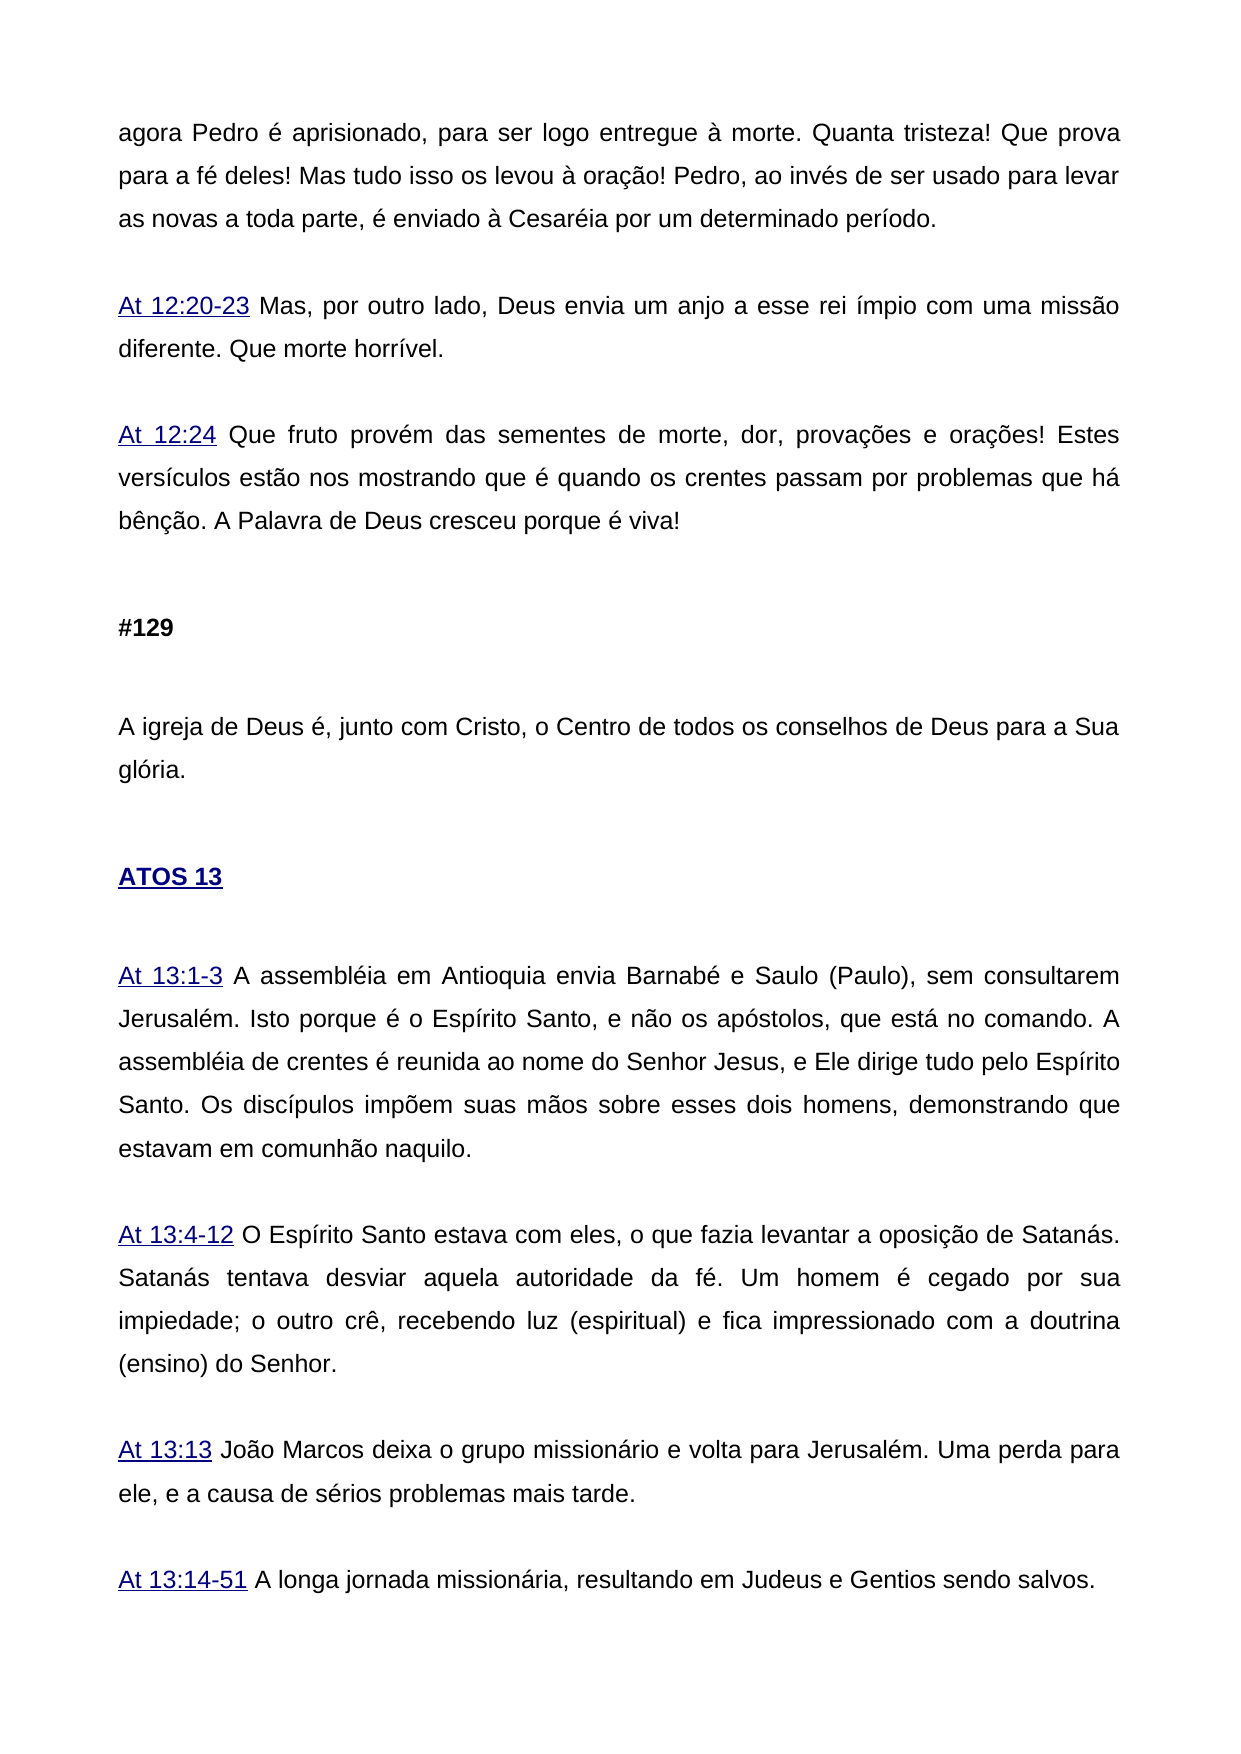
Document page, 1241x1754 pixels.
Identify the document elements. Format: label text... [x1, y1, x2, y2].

text At 12:24 Que fruto provém das sementes de morte, dor, provações e orações! Estes versículos estão nos mostrando que é quando os crentes passam por problemas que há bênção. A Palavra de Deus cresceu porque é viva! [118, 420, 1122, 535]
text At 12:20-23 Mas, por outro lado, Deus envia um anjo a esse rei ímpio com uma missão diferente. Que morte horrível. [118, 291, 1122, 362]
subtitle #129 [118, 613, 1122, 642]
text At 13:1-3 A assembléia em Antioquia envia Barnabé e Saulo (Paulo), sem consultarem Jerusalém. Isto porque é o Espírito Santo, e não os apóstolos, que está no comando. A assembléia de crentes é reunida ao nome do Senhor Jesus, e Ele dirige tudo pelo Espírito Santo. Os discípulos impõem suas mãos sobre esses dois homens, demonstrando que estavam em comunhão naquilo. [118, 961, 1122, 1162]
subtitle ATOS 13 [118, 862, 1122, 891]
text At 13:14-51 A longa jornada missionária, resultando em Judeus e Gentios sendo salvos. [118, 1565, 1122, 1593]
text agora Pedro é aprisionado, para ser logo entregue à morte. Quanta tristeza! Que prova para a fé deles! Mas tudo isso os levou à oração! Pedro, ao invés de ser usado para levar as novas a toda parte, é enviado à Cesaréia por um determinado período. [118, 118, 1122, 233]
text A igreja de Deus é, junto com Cristo, o Centro de todos os conselhos de Deus para a Sua glória. [118, 712, 1122, 784]
text At 13:4-12 O Espírito Santo estava com eles, o que fazia levantar a oposição de Satanás. Satanás tentava desviar aquela autoridade da fé. Um homem é cegado por sua impiedade; o outro crê, recebendo luz (espiritual) e fica impressionado com a doutrina (ensino) do Senhor. [118, 1220, 1122, 1378]
text At 13:13 João Marcos deixa o grupo missionário e volta para Jerusalém. Uma perda para ele, e a causa de sérios problemas mais tarde. [118, 1435, 1122, 1507]
